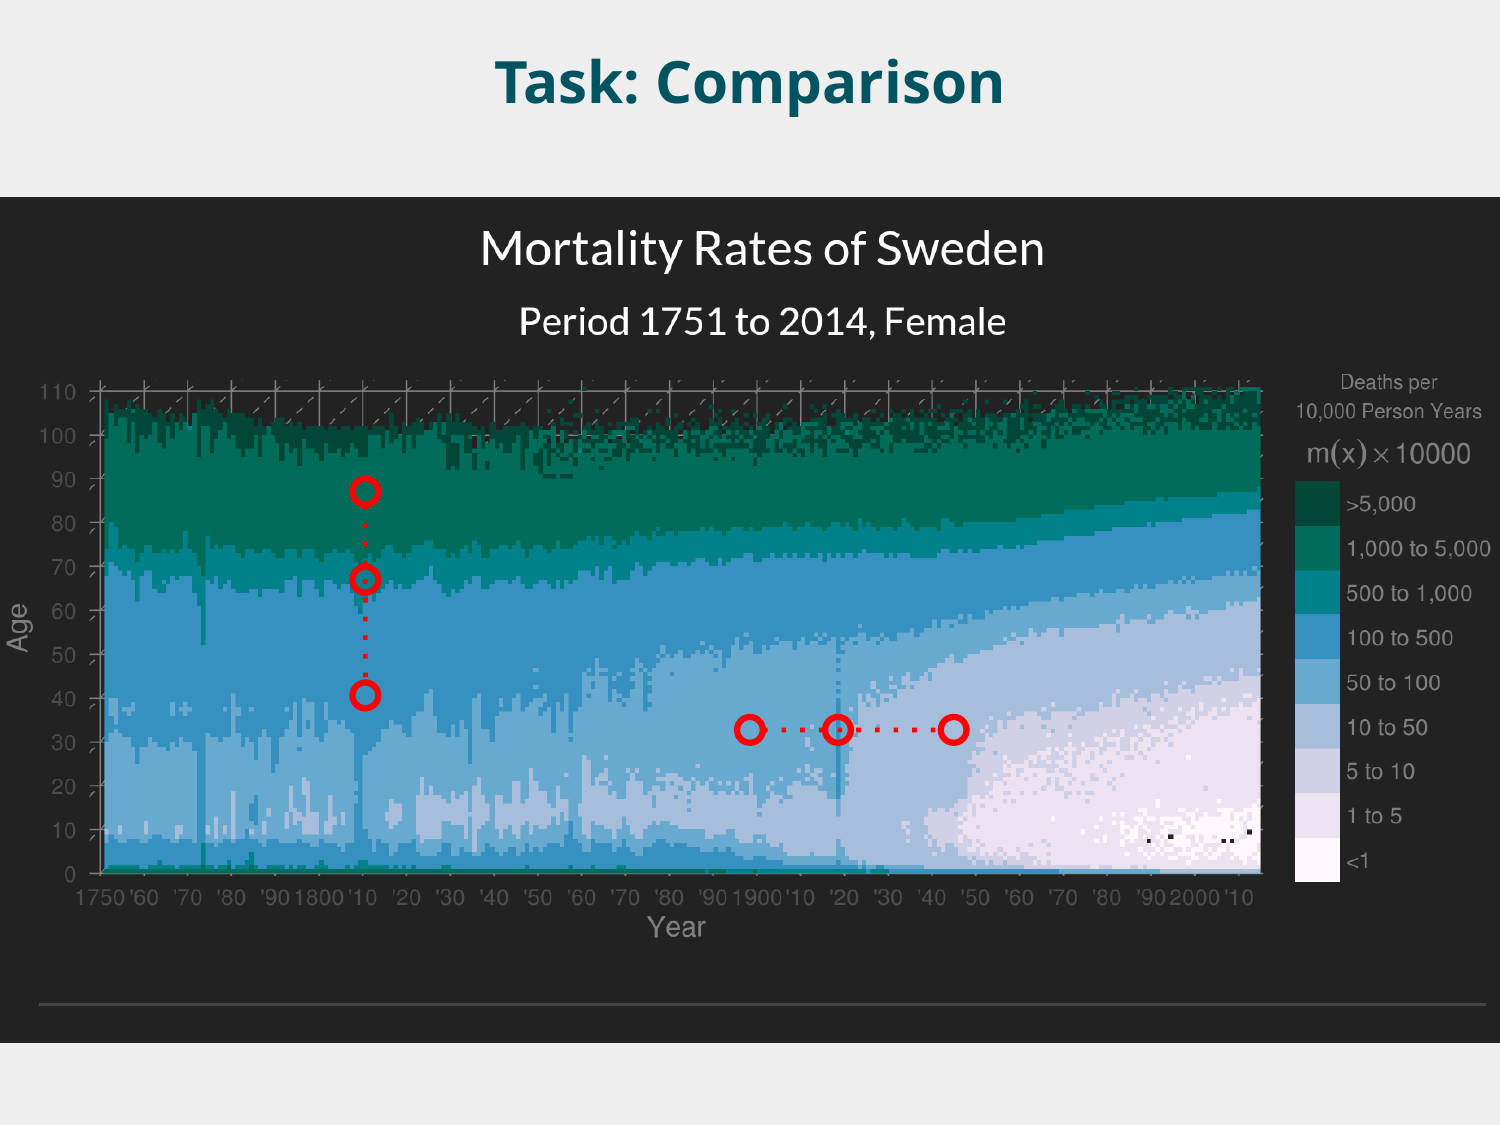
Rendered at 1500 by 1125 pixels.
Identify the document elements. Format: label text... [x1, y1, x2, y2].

picture [0, 197, 1500, 1043]
title Task: Comparison [51, 30, 1449, 156]
